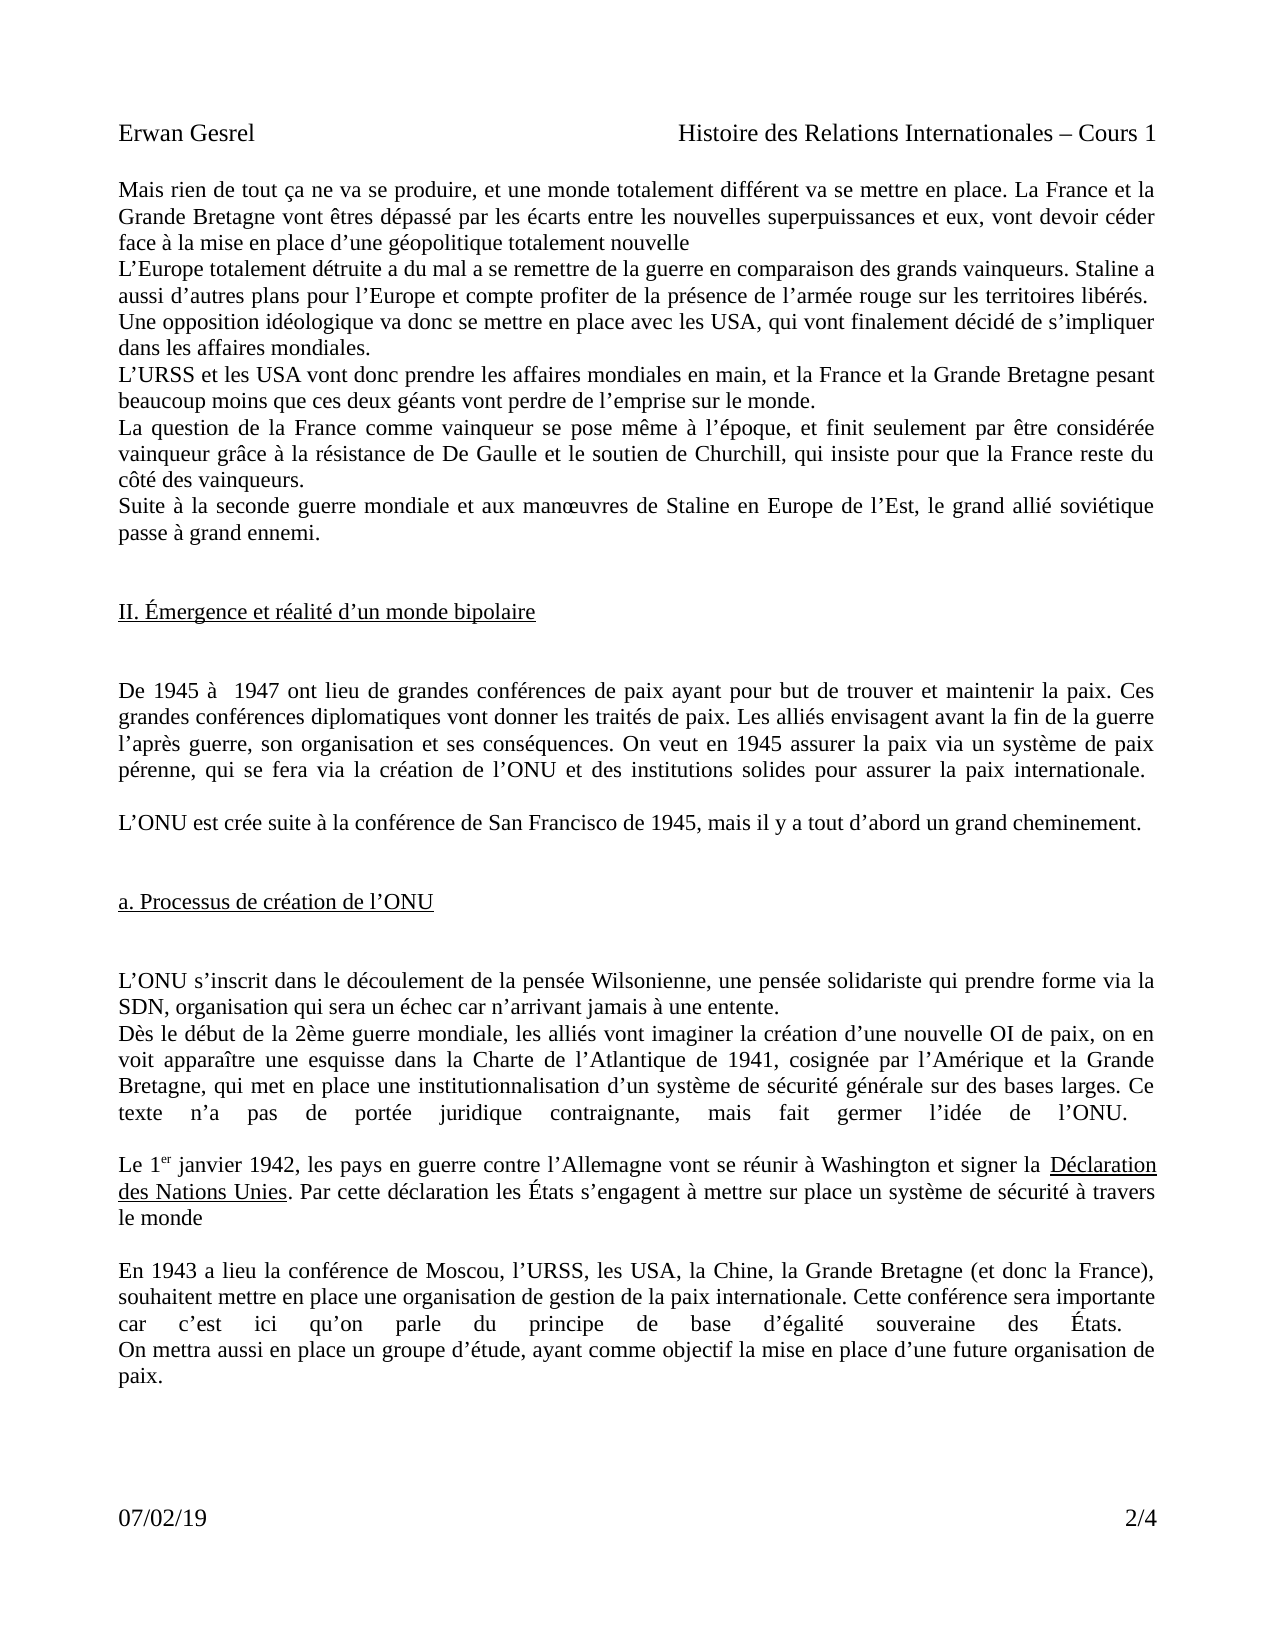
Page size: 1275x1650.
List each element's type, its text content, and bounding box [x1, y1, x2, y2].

text a. Processus de création de l’ONU [118, 888, 1157, 914]
text Suite à la seconde guerre mondiale et aux manœuvres de Staline en Europe de l’Est, le grand allié soviétique passe à grand ennemi. [118, 493, 1157, 545]
text II. Émergence et réalité d’un monde bipolaire [118, 598, 1157, 624]
text De 1945 à 1947 ont lieu de grandes conférences de paix ayant pour but de trouver et maintenir la paix. Ces grandes conférences diplomatiques vont donner les traités de paix. Les alliés envisagent avant la fin de la guerre l’après guerre, son organisation et ses conséquences. On veut en 1945 assurer la paix via un système de paix pérenne, qui se fera via la création de l’ONU et des institutions solides pour assurer la paix internationale. L’ONU est crée suite à la conférence de San Francisco de 1945, mais il y a tout d’abord un grand cheminement. [118, 677, 1157, 835]
text La question de la France comme vainqueur se pose même à l’époque, et finit seulement par être considérée vainqueur grâce à la résistance de De Gaulle et le soutien de Churchill, qui insiste pour que la France reste du côté des vainqueurs. [118, 413, 1157, 493]
text L’ONU s’inscrit dans le découlement de la pensée Wilsonienne, une pensée solidariste qui prendre forme via la SDN, organisation qui sera un échec car n’arrivant jamais à une entente. [118, 967, 1157, 1020]
text Mais rien de tout ça ne va se produire, et une monde totalement différent va se mettre en place. La France et la Grande Bretagne vont êtres dépassé par les écarts entre les nouvelles superpuissances et eux, vont devoir céder face à la mise en place d’une géopolitique totalement nouvelle [118, 176, 1157, 255]
text L’Europe totalement détruite a du mal a se remettre de la guerre en comparaison des grands vainqueurs. Staline a aussi d’autres plans pour l’Europe et compte profiter de la présence de l’armée rouge sur les territoires libérés. Une opposition idéologique va donc se mettre en place avec les USA, qui vont finalement décidé de s’impliquer dans les affaires mondiales. [118, 255, 1157, 361]
text En 1943 a lieu la conférence de Moscou, l’URSS, les USA, la Chine, la Grande Bretagne (et donc la France), souhaitent mettre en place une organisation de gestion de la paix internationale. Cette conférence sera importante car c’est ici qu’on parle du principe de base d’égalité souveraine des États. On mettra aussi en place un groupe d’étude, ayant comme objectif la mise en place d’une future organisation de paix. [118, 1257, 1157, 1389]
text Dès le début de la 2ème guerre mondiale, les alliés vont imaginer la création d’une nouvelle OI de paix, on en voit apparaître une esquisse dans la Charte de l’Atlantique de 1941, cosignée par l’Amérique et la Grande Bretagne, qui met en place une institutionnalisation d’un système de sécurité générale sur des bases larges. Ce texte n’a pas de portée juridique contraignante, mais fait germer l’idée de l’ONU. Le 1er janvier 1942, les pays en guerre contre l’Allemagne vont se réunir à Washington et signer la Déclaration des Nations Unies. Par cette déclaration les États s’engagent à mettre sur place un système de sécurité à travers le monde [118, 1020, 1157, 1231]
text L’URSS et les USA vont donc prendre les affaires mondiales en main, et la France et la Grande Bretagne pesant beaucoup moins que ces deux géants vont perdre de l’emprise sur le monde. [118, 361, 1157, 413]
